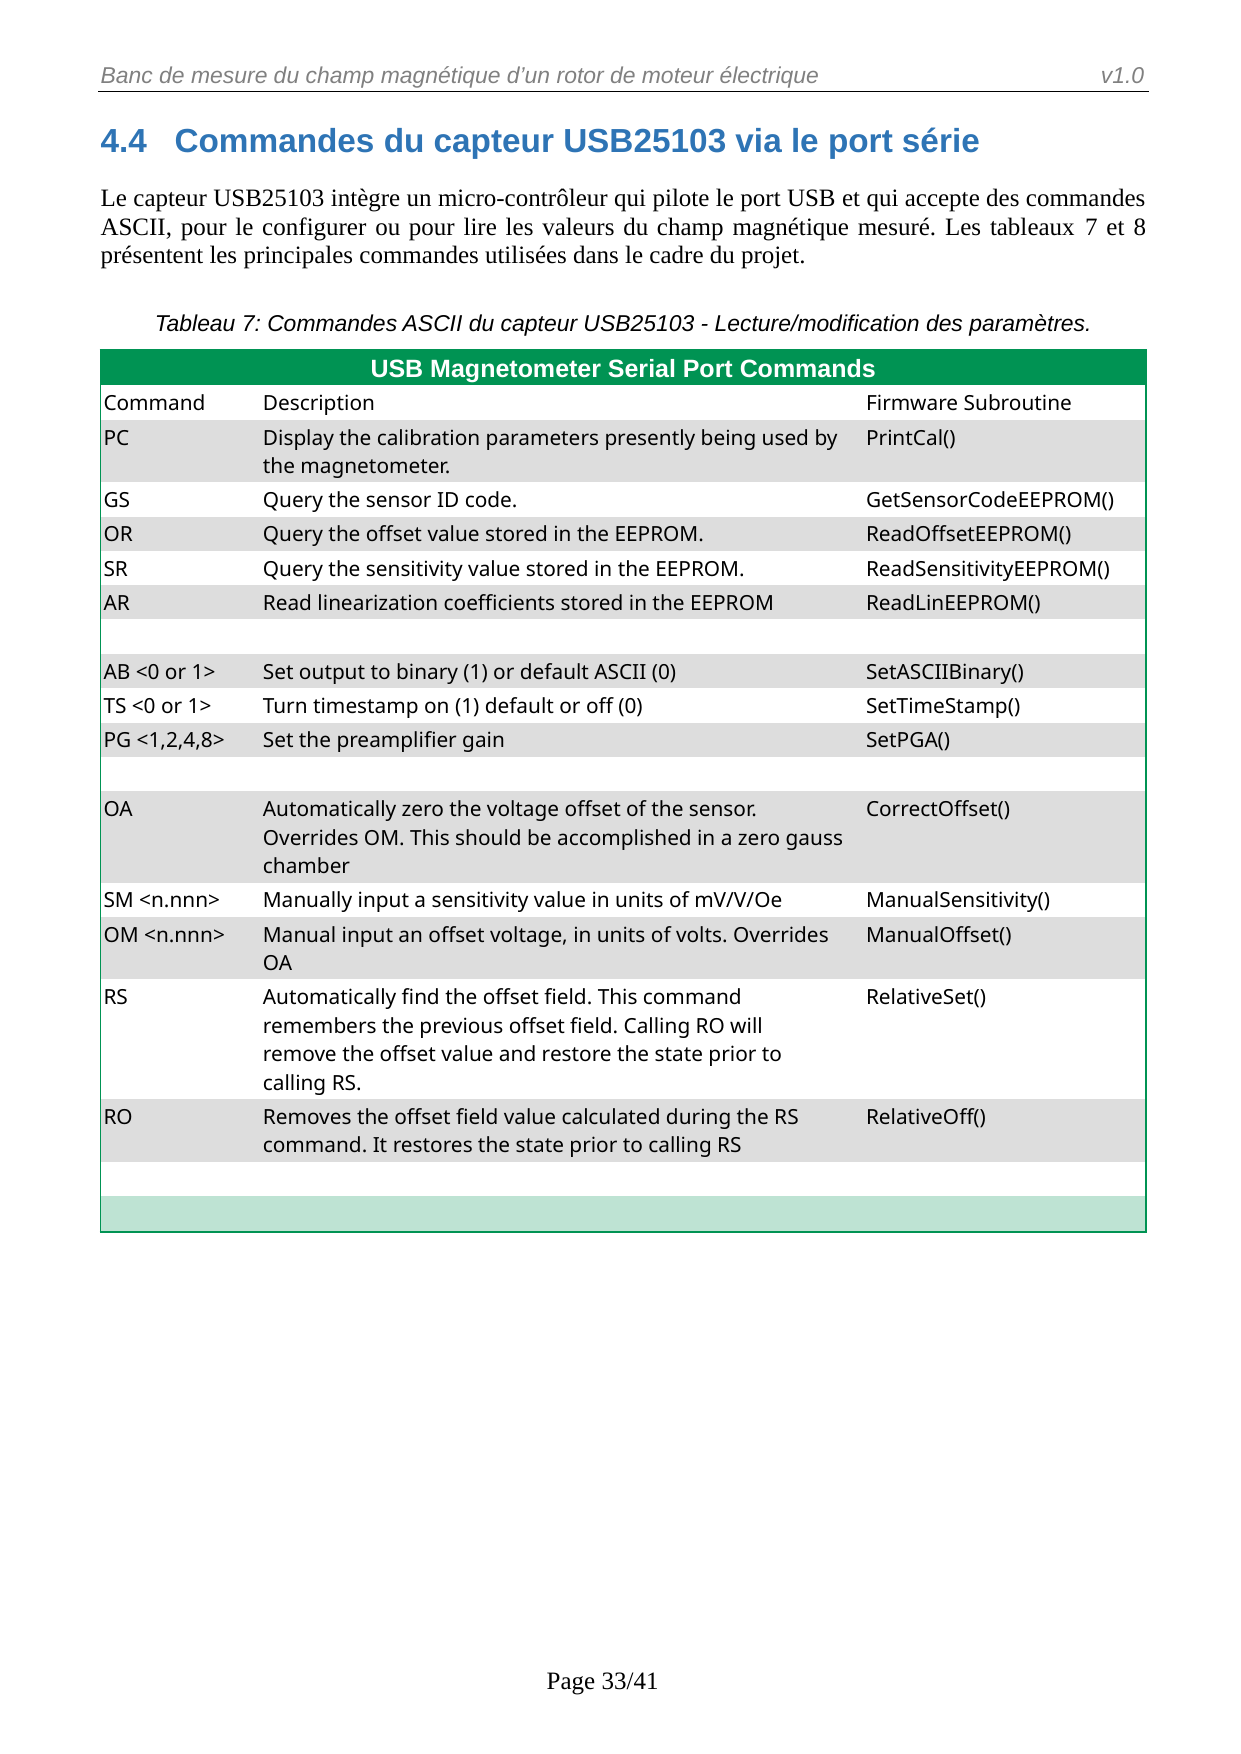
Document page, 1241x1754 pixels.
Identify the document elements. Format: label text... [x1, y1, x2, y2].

text Le capteur USB25103 intègre un micro-contrôleur qui pilote le port USB et qui accepte des commandes ASCII, pour le configurer ou pour lire les valeurs du champ magnétique mesuré. Les tableaux 7 et 8 présentent les principales commandes utilisées dans le cadre du projet. [100, 183, 1146, 269]
table_cell [101, 1162, 260, 1196]
table_cell ReadSensitivityEEPROM() [863, 551, 1145, 585]
table_cell Read linearization coefficients stored in the EEPROM [260, 585, 863, 619]
table_cell Description [260, 385, 863, 420]
table_cell Query the sensor ID code. [260, 483, 863, 517]
table_cell [260, 1162, 863, 1196]
table_cell GetSensorCodeEEPROM() [863, 483, 1145, 517]
table_cell ManualSensitivity() [863, 883, 1145, 917]
table_cell Removes the offset field value calculated during the RS command. It restores the state prior to calling RS [260, 1099, 863, 1162]
table_cell Automatically zero the voltage offset of the sensor. Overrides OM. This should be accomplished in a zero gauss chamber [260, 791, 863, 883]
table_cell Set the preamplifier gain [260, 723, 863, 757]
table_cell SetASCIIBinary() [863, 654, 1145, 688]
table_cell [101, 620, 260, 654]
table_cell [863, 1196, 1145, 1231]
table_cell [260, 757, 863, 791]
table_cell Manual input an offset voltage, in units of volts. Overrides OA [260, 917, 863, 979]
table_cell Query the offset value stored in the EEPROM. [260, 517, 863, 551]
table_cell SR [101, 551, 260, 585]
table_cell Turn timestamp on (1) default or off (0) [260, 688, 863, 723]
table_cell Manually input a sensitivity value in units of mV/V/Oe [260, 883, 863, 917]
table_cell [863, 1162, 1145, 1196]
table_cell Set output to binary (1) or default ASCII (0) [260, 654, 863, 688]
table_cell OA [101, 791, 260, 883]
table_cell GS [101, 483, 260, 517]
table_cell Firmware Subroutine [863, 385, 1145, 420]
table_cell AR [101, 585, 260, 619]
table_cell OR [101, 517, 260, 551]
table_cell Query the sensitivity value stored in the EEPROM. [260, 551, 863, 585]
table_cell Automatically find the offset field. This command remembers the previous offset field. Calling RO will remove the offset value and restore the state prior to calling RS. [260, 980, 863, 1099]
table_cell ManualOffset() [863, 917, 1145, 979]
table_cell RS [101, 980, 260, 1099]
text Tableau 7: Commandes ASCII du capteur USB25103 - Lecture/modification des paramètres. [100, 310, 1146, 337]
table_cell [260, 1196, 863, 1231]
table_cell Display the calibration parameters presently being used by the magnetometer. [260, 420, 863, 482]
table_cell PC [101, 420, 260, 482]
table_cell RelativeOff() [863, 1099, 1145, 1162]
table_cell Command [101, 385, 260, 420]
table_cell AB <0 or 1> [101, 654, 260, 688]
table_cell [863, 757, 1145, 791]
table_cell OM <n.nnn> [101, 917, 260, 979]
subtitle Commandes du capteur USB25103 via le port série [100, 121, 1146, 159]
table_cell TS <0 or 1> [101, 688, 260, 723]
table_cell [101, 757, 260, 791]
table_cell RO [101, 1099, 260, 1162]
table_cell ReadLinEEPROM() [863, 585, 1145, 619]
table_cell [863, 620, 1145, 654]
table_cell ReadOffsetEEPROM() [863, 517, 1145, 551]
table_cell [260, 620, 863, 654]
table_cell PrintCal() [863, 420, 1145, 482]
table_header USB Magnetometer Serial Port Commands [101, 351, 1145, 385]
table_cell [101, 1196, 260, 1231]
table_cell RelativeSet() [863, 980, 1145, 1099]
table_cell SetTimeStamp() [863, 688, 1145, 723]
table_cell SetPGA() [863, 723, 1145, 757]
table_cell CorrectOffset() [863, 791, 1145, 883]
table_cell SM <n.nnn> [101, 883, 260, 917]
table_cell PG <1,2,4,8> [101, 723, 260, 757]
